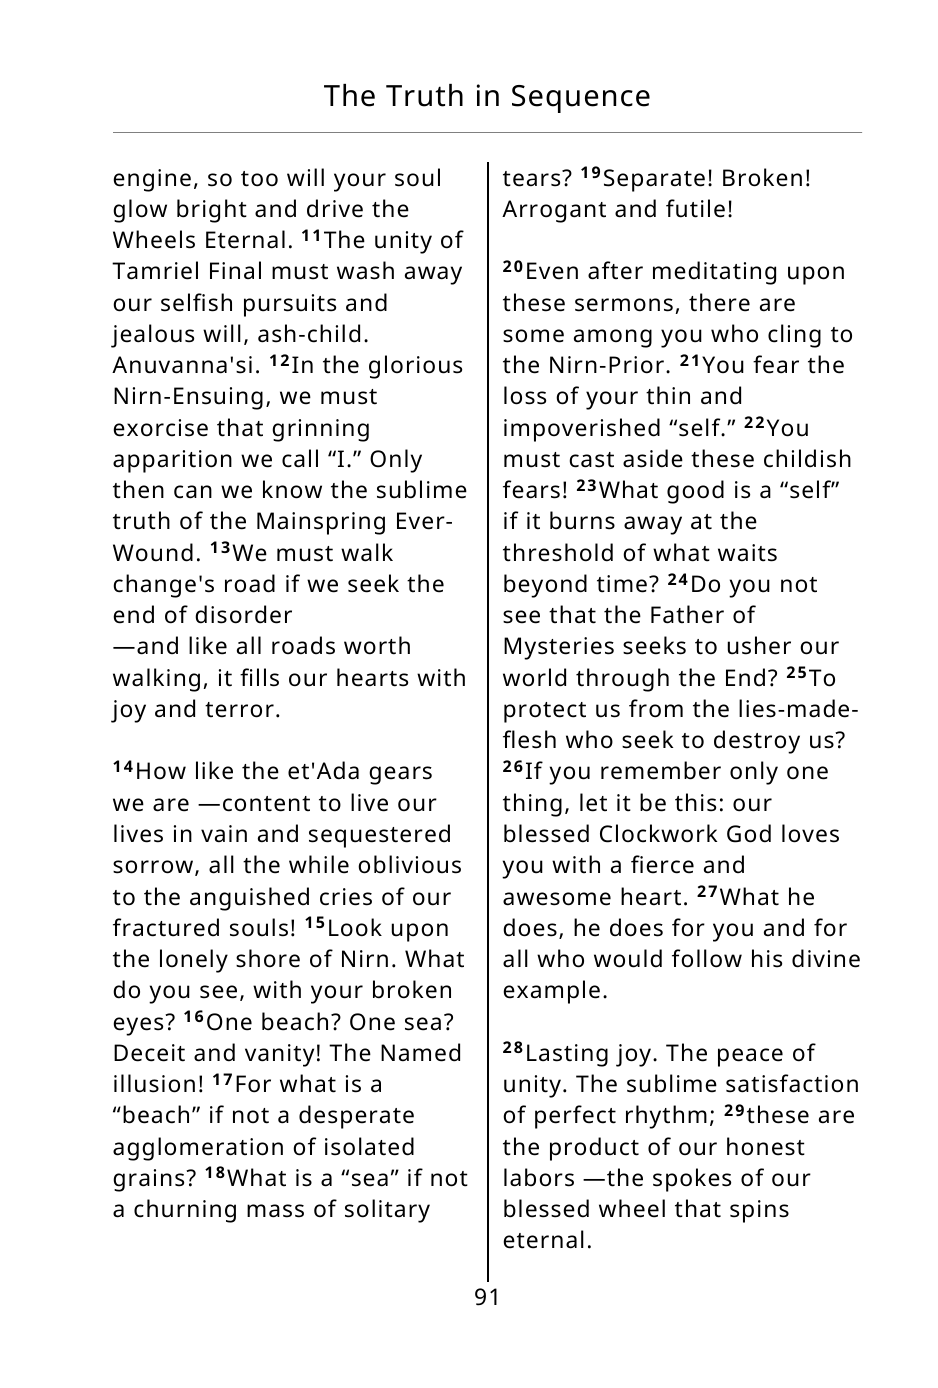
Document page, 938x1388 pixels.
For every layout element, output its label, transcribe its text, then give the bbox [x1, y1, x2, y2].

text engine, so too will your soul glow bright and drive the Wheels Eternal. 11The unity of Tamriel Final must wash away our selfish pursuits and jealous will, ash-child. Anuvanna'si. 12In the glorious Nirn-Ensuing, we must exorcise that grinning apparition we call “I.” Only then can we know the sublime truth of the Mainspring Ever-Wound. 13We must walk change's road if we seek the end of disorder —and like all roads worth walking, it fills our hearts with joy and terror. [112, 162, 472, 724]
text The Truth in Sequence [112, 75, 862, 115]
text 28Lasting joy. The peace of unity. The sublime satisfaction of perfect rhythm; 29these are the product of our honest labors —the spokes of our blessed wheel that spins eternal. [502, 1037, 862, 1255]
text 14How like the et'Ada gears we are —content to live our lives in vain and sequestered sorrow, all the while oblivious to the anguished cries of our fractured souls! 15Look upon the lonely shore of Nirn. What do you see, with your broken eyes? 16One beach? One sea? Deceit and vanity! The Named illusion! 17For what is a “beach” if not a desperate agglomeration of isolated grains? 18What is a “sea” if not a churning mass of solitary [112, 755, 472, 1224]
text 20Even after meditating upon these sermons, there are some among you who cling to the Nirn-Prior. 21You fear the loss of your thin and impoverished “self.” 22You must cast aside these childish fears! 23What good is a “self” if it burns away at the threshold of what waits beyond time? 24Do you not see that the Father of Mysteries seeks to usher our world through the End? 25To protect us from the lies-made-flesh who seek to destroy us? 26If you remember only one thing, let it be this: our blessed Clockwork God loves you with a fierce and awesome heart. 27What he does, he does for you and for all who would follow his divine example. [502, 255, 862, 1005]
text tears? 19Separate! Broken! Arrogant and futile! [502, 162, 862, 224]
